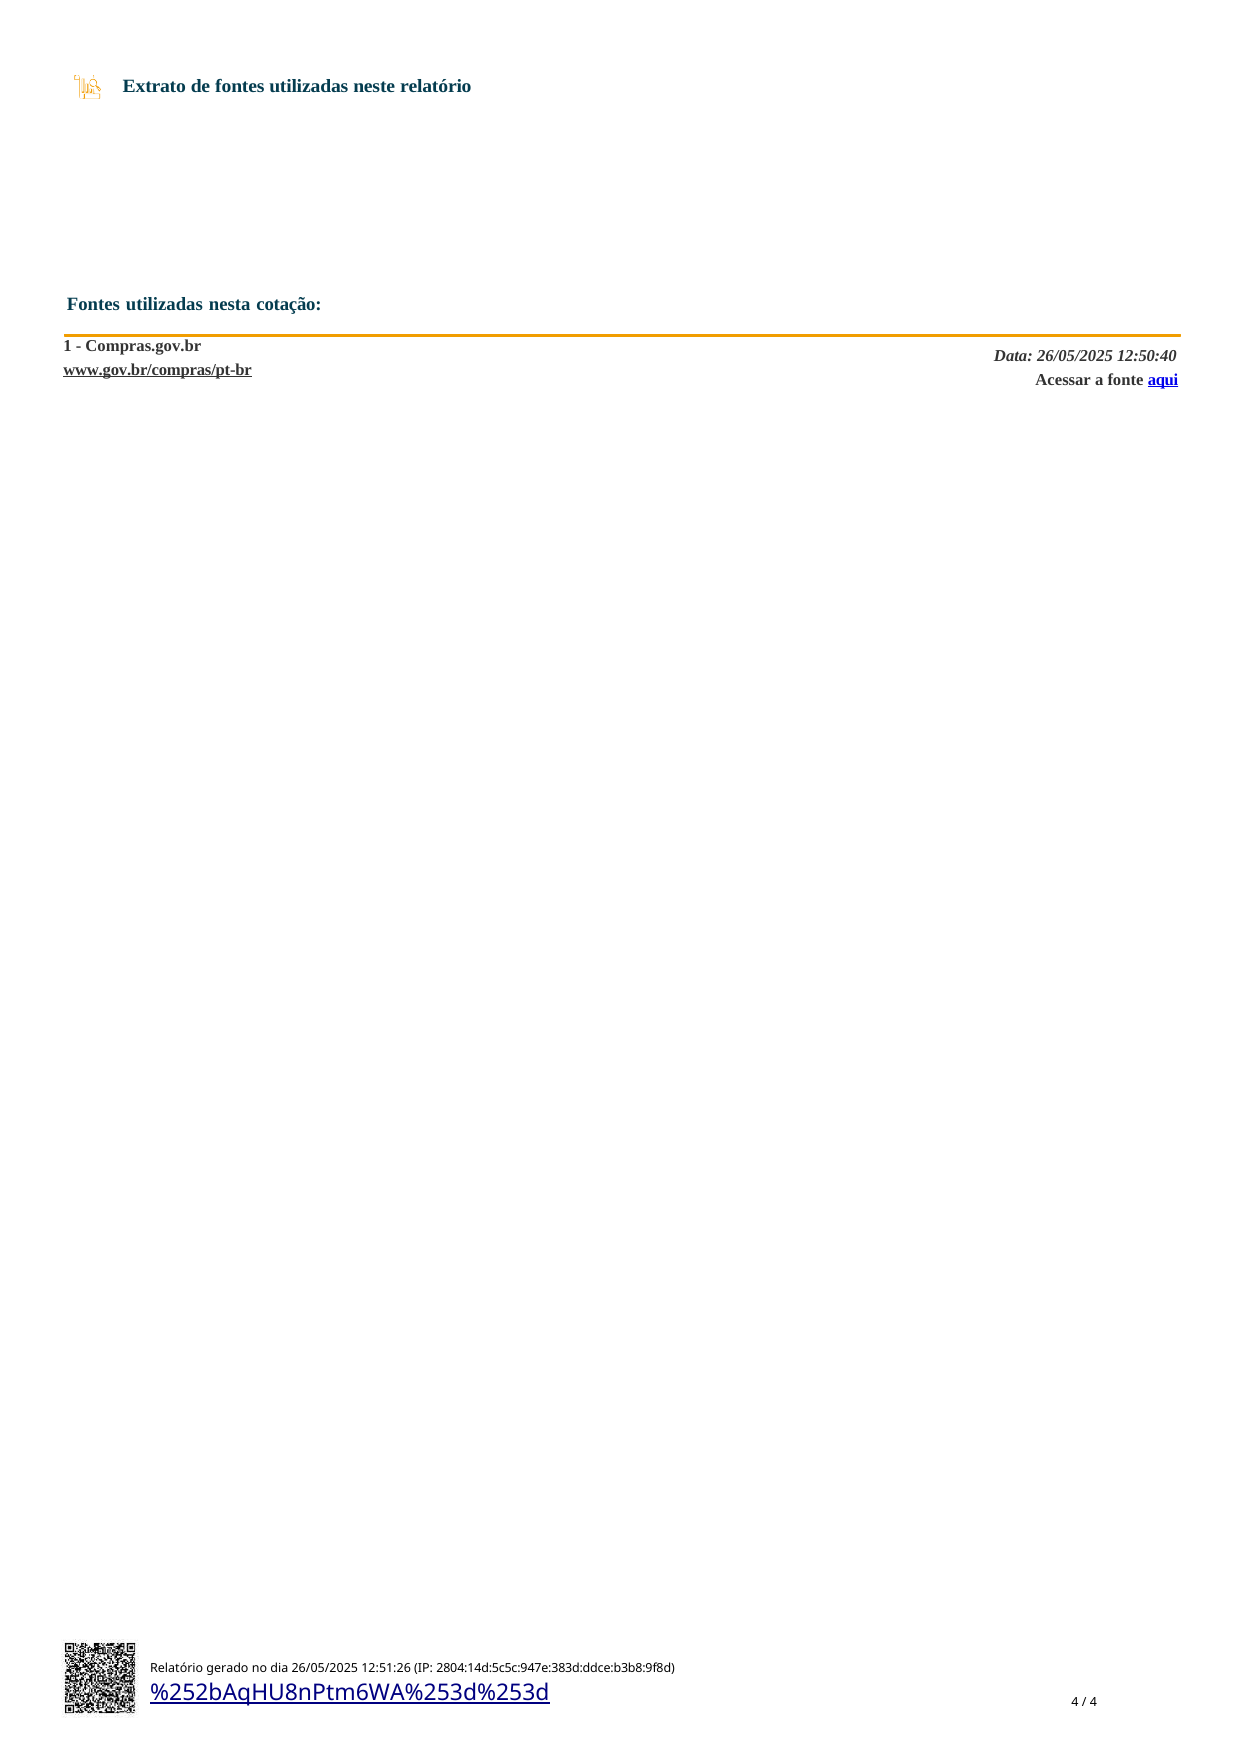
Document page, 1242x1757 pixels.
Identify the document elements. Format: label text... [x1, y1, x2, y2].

text Acessar a fonte aqui [990, 369, 1178, 389]
text ATENÇÃO - O Banco de Preços é uma solução tecnológica que atende aos parâmetros de pesquisa dispostos em Leis vigentes, Instruções Normativas, Acórdãos, Regulamentos, Decretos e Portarias. Sendo assim, por reunir diversas fontes governamentais, complementares e sites de domínio amplo, o sistema não é considerado uma fonte e, sim, um meio para que as pesquisas sejam realizadas de forma segura, ágil e eficaz. [81, 129, 1152, 220]
text Fontes utilizadas nesta cotação: [67, 293, 1183, 314]
text 1 - Compras.gov.br www.gov.br/compras/pt-br [63, 336, 254, 379]
text Extrato de fontes utilizadas neste relatório [122, 75, 1183, 97]
text Data: 26/05/2025 12:50:40 [990, 346, 1178, 365]
